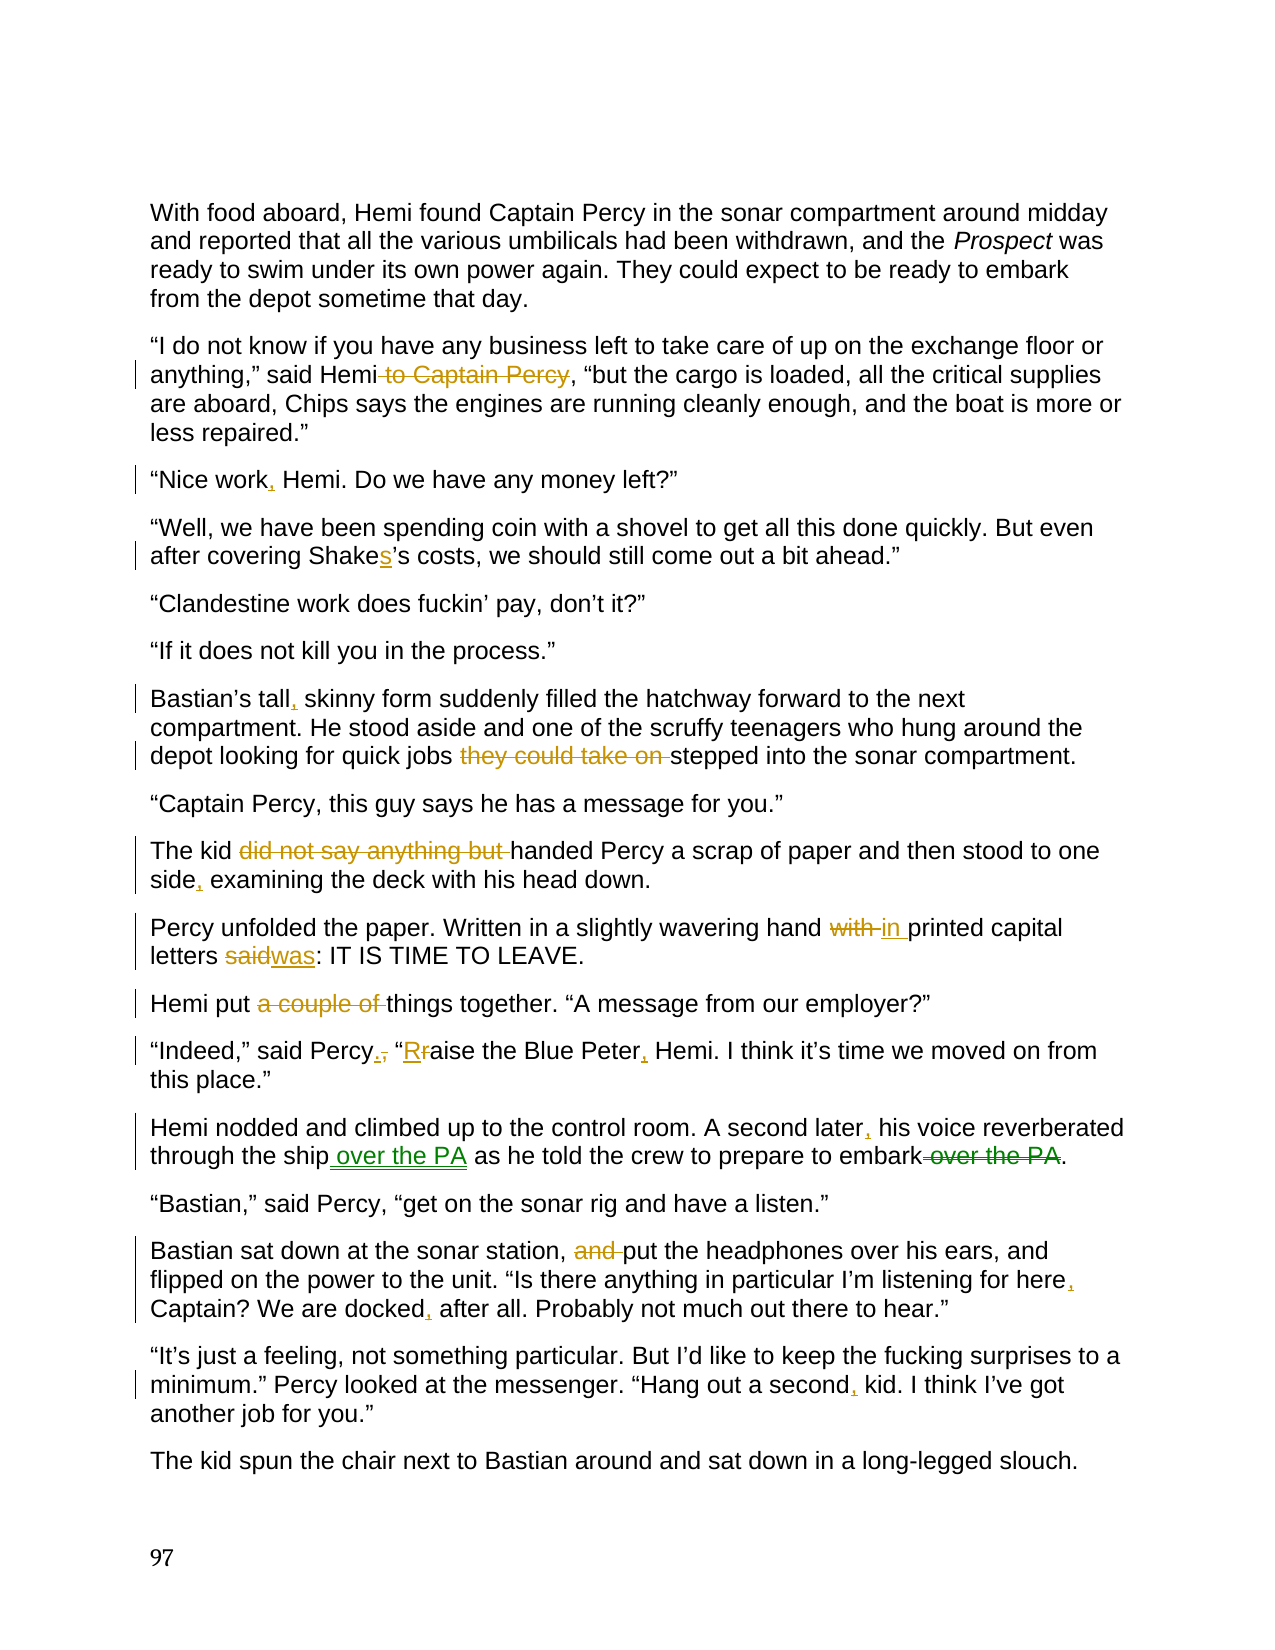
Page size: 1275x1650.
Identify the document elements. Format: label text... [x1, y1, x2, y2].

text “If it does not kill you in the process.” [150, 636, 1125, 665]
text The kid handed Percy a scrap of paper and then stood to one side, examining the deck with his head down. [150, 836, 1125, 894]
text “Nice work, Hemi. Do we have any money left?” [150, 465, 1125, 494]
text “I do not know if you have any business left to take care of up on the exchange floor or anything,” said Hemi, “but the cargo is loaded, all the critical supplies are aboard, Chips says the engines are running cleanly enough, and the boat is more or less repaired.” [150, 331, 1125, 446]
text The kid spun the chair next to Bastian around and sat down in a long-legged slouch. [150, 1446, 1125, 1475]
text “Well, we have been spending coin with a shovel to get all this done quickly. But even after covering Shakes’s costs, we should still come out a bit ahead.” [150, 512, 1125, 570]
text Hemi nodded and climbed up to the control room. A second later, his voice reverberated through the ship over the PA as he told the crew to prepare to embark. [150, 1112, 1125, 1170]
text “Bastian,” said Percy, “get on the sonar rig and have a listen.” [150, 1189, 1125, 1217]
text Hemi put things together. “A message from our employer?” [150, 989, 1125, 1017]
text “Captain Percy, this guy says he has a message for you.” [150, 789, 1125, 817]
text With food aboard, Hemi found Captain Percy in the sonar compartment around midday and reported that all the various umbilicals had been withdrawn, and the Prospect was ready to swim under its own power again. They could expect to be ready to embark from the depot sometime that day. [150, 197, 1125, 312]
text Bastian’s tall, skinny form suddenly filled the hatchway forward to the next compartment. He stood aside and one of the scruffy teenagers who hung around the depot looking for quick jobs stepped into the sonar compartment. [150, 684, 1125, 770]
text “It’s just a feeling, not something particular. But I’d like to keep the fucking surprises to a minimum.” Percy looked at the messenger. “Hang out a second, kid. I think I’ve got another job for you.” [150, 1341, 1125, 1427]
text Percy unfolded the paper. Written in a slightly wavering hand in printed capital letters was: IT IS TIME TO LEAVE. [150, 912, 1125, 970]
text “Clandestine work does fuckin’ pay, don’t it?” [150, 589, 1125, 617]
text “Indeed,” said Percy. “Raise the Blue Peter, Hemi. I think it’s time we moved on from this place.” [150, 1036, 1125, 1094]
text Bastian sat down at the sonar station, put the headphones over his ears, and flipped on the power to the unit. “Is there anything in particular I’m listening for here, Captain? We are docked, after all. Probably not much out there to hear.” [150, 1236, 1125, 1322]
